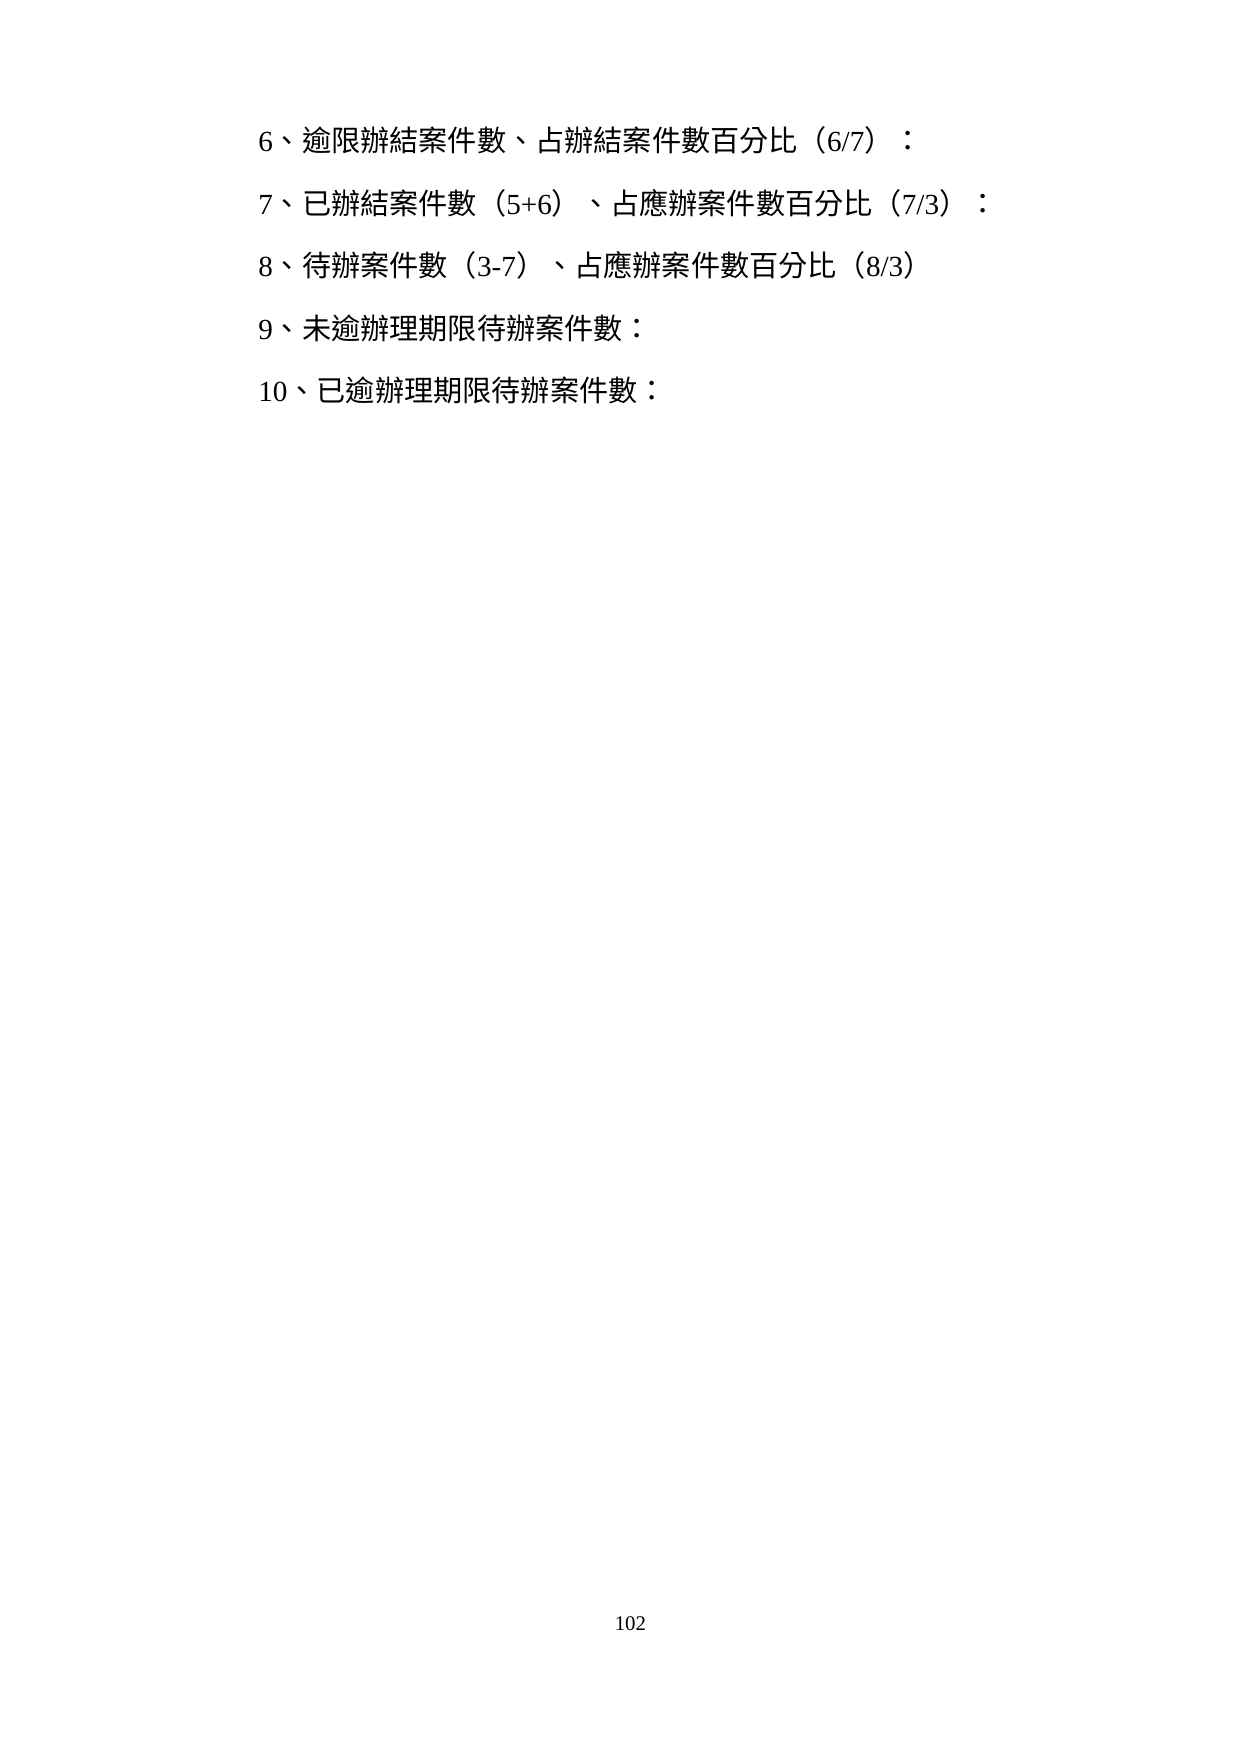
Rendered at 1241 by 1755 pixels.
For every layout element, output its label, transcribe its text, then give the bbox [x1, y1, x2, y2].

text 8、待辦案件數（3-7）、占應辦案件數百分比（8/3） [258, 222, 1087, 285]
text 9、未逾辦理期限待辦案件數： [258, 285, 1087, 347]
text 6、逾限辦結案件數、占辦結案件數百分比（6/7）： [258, 97, 1087, 160]
text 10、已逾辦理期限待辦案件數： [258, 347, 1087, 410]
text 7、已辦結案件數（5+6）、占應辦案件數百分比（7/3）： [258, 160, 1087, 222]
